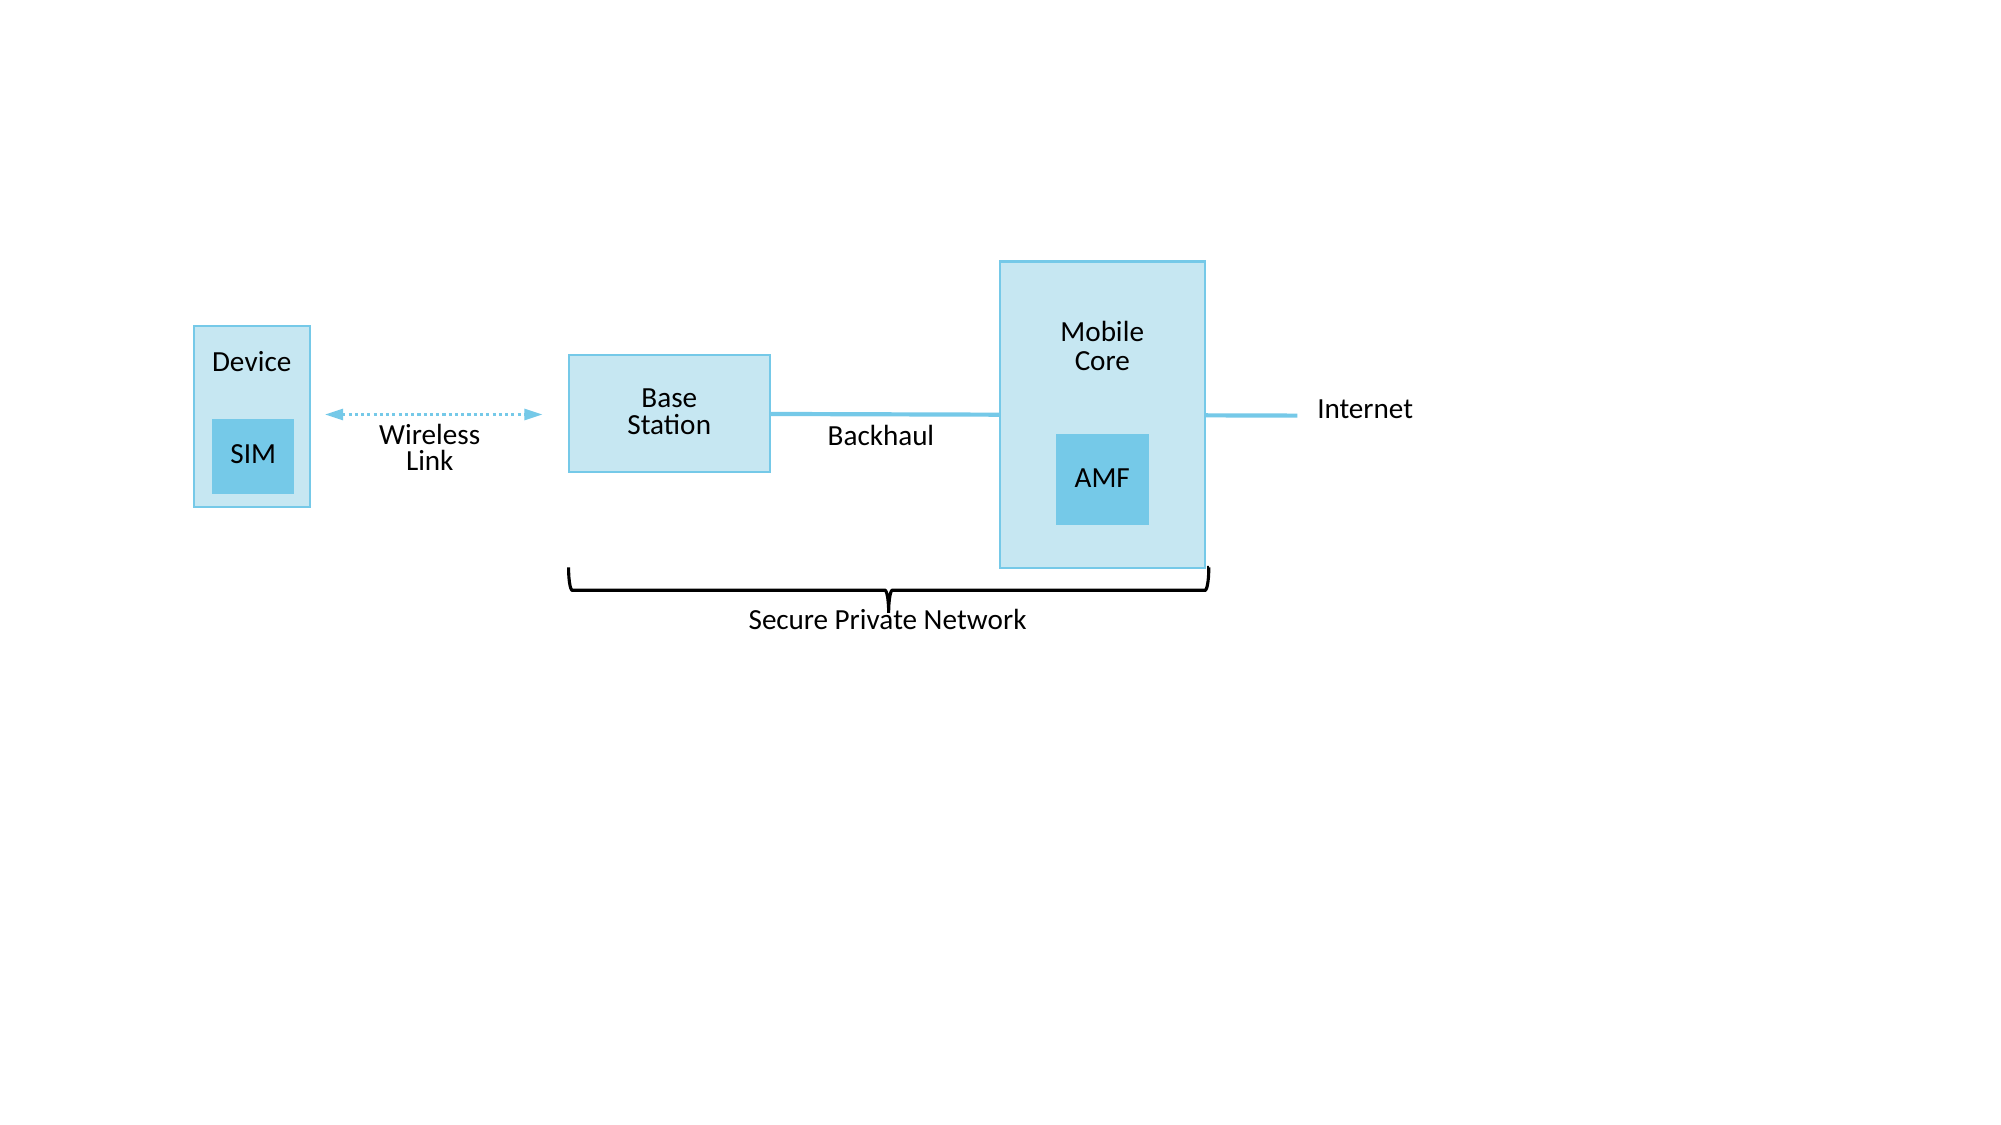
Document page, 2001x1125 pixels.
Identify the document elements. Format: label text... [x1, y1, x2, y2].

text_box Secure Private Network [672, 600, 1104, 645]
text_box Wireless Link [321, 416, 538, 483]
text_box AMF [1056, 434, 1149, 525]
text_box Backhaul [746, 416, 1000, 460]
text_box SIM [212, 419, 294, 494]
text_box Device [194, 326, 310, 507]
text_box Internet [1230, 389, 1500, 434]
text_box Mobile Core [1000, 261, 1205, 568]
text_box Base Station [569, 355, 770, 472]
